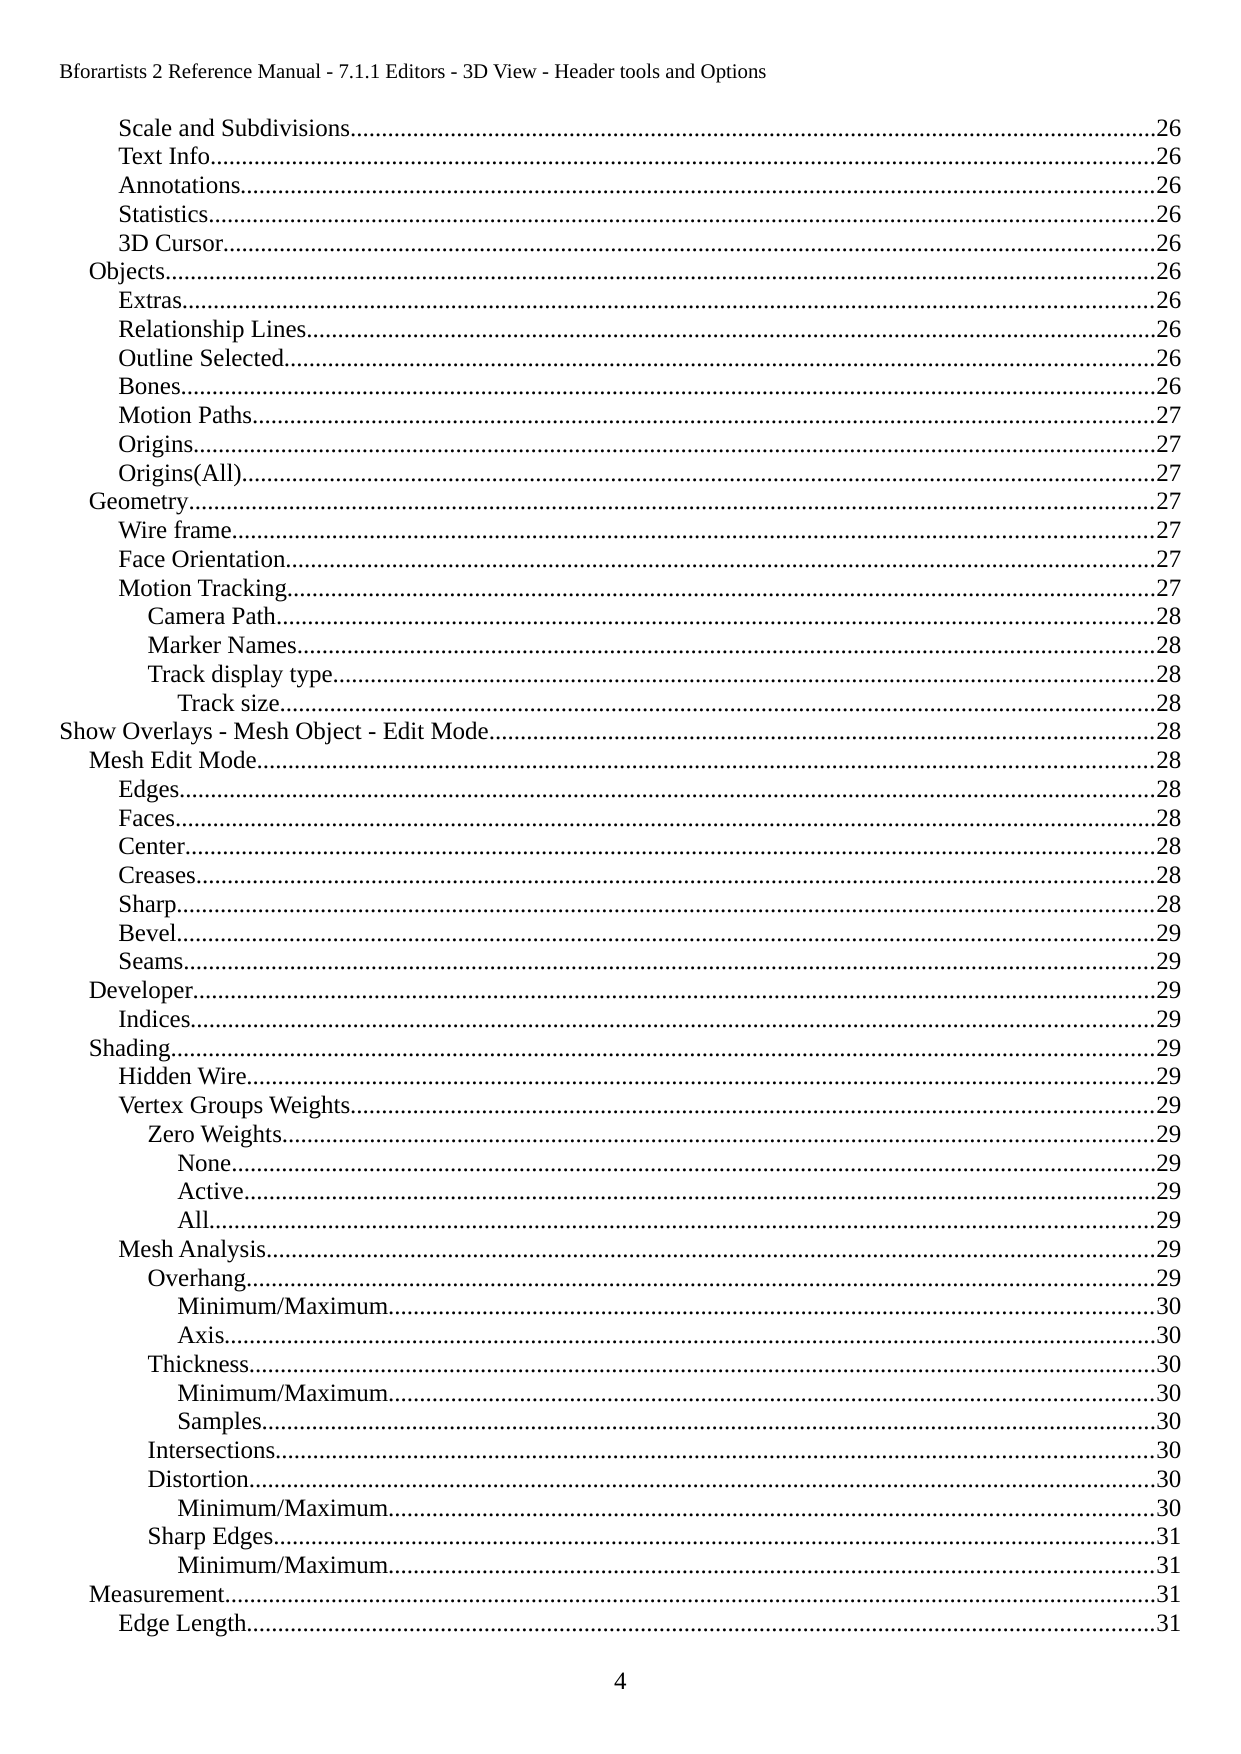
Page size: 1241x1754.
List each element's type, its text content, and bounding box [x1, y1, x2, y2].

text Edges 28 [118, 774, 1181, 803]
text Relationship Lines 26 [118, 314, 1181, 343]
text Camera Path 28 [147, 601, 1181, 630]
text Minimum/Maximum 30 [177, 1378, 1181, 1406]
text Extras 26 [118, 285, 1181, 314]
text Minimum/Maximum 30 [177, 1493, 1181, 1521]
text Developer 29 [88, 975, 1181, 1004]
text Show Overlays - Mesh Object - Edit Mode 28 [59, 716, 1181, 745]
text Text Info 26 [118, 141, 1181, 170]
text Origins(All) 27 [118, 458, 1181, 486]
text Hidden Wire 29 [118, 1061, 1181, 1090]
text Origins 27 [118, 429, 1181, 458]
text Motion Tracking 27 [118, 573, 1181, 601]
text 3D Cursor 26 [118, 228, 1181, 256]
text Wire frame 27 [118, 515, 1181, 544]
text Intersections 30 [147, 1435, 1181, 1464]
text Geometry 27 [88, 486, 1181, 515]
text Face Orientation 27 [118, 544, 1181, 573]
text Faces 28 [118, 803, 1181, 831]
text Thickness 30 [147, 1349, 1181, 1378]
text Samples 30 [177, 1406, 1181, 1435]
text Sharp 28 [118, 889, 1181, 918]
text Center 28 [118, 831, 1181, 860]
text Track size 28 [177, 688, 1181, 716]
text Seams 29 [118, 946, 1181, 975]
text Overhang 29 [147, 1263, 1181, 1291]
text All 29 [177, 1205, 1181, 1234]
text Marker Names 28 [147, 630, 1181, 659]
text Outline Selected 26 [118, 343, 1181, 371]
text Track display type 28 [147, 659, 1181, 688]
text Motion Paths 27 [118, 400, 1181, 429]
text Vertex Groups Weights 29 [118, 1090, 1181, 1119]
text Zero Weights 29 [147, 1119, 1181, 1148]
text Sharp Edges 31 [147, 1521, 1181, 1550]
text Minimum/Maximum 31 [177, 1550, 1181, 1579]
text Mesh Edit Mode 28 [88, 745, 1181, 774]
text Scale and Subdivisions 26 [118, 113, 1181, 141]
text Axis 30 [177, 1320, 1181, 1349]
text Statistics 26 [118, 199, 1181, 228]
text Creases 28 [118, 860, 1181, 889]
text Bevel 29 [118, 918, 1181, 946]
text Distortion 30 [147, 1464, 1181, 1493]
text Shading 29 [88, 1033, 1181, 1061]
text Mesh Analysis 29 [118, 1234, 1181, 1263]
text Indices 29 [118, 1004, 1181, 1033]
text Measurement 31 [88, 1579, 1181, 1608]
text Objects 26 [88, 256, 1181, 285]
text None 29 [177, 1148, 1181, 1176]
text Edge Length 31 [118, 1608, 1181, 1636]
text Active 29 [177, 1176, 1181, 1205]
text Bones 26 [118, 371, 1181, 400]
text Minimum/Maximum 30 [177, 1291, 1181, 1320]
text Annotations 26 [118, 170, 1181, 199]
